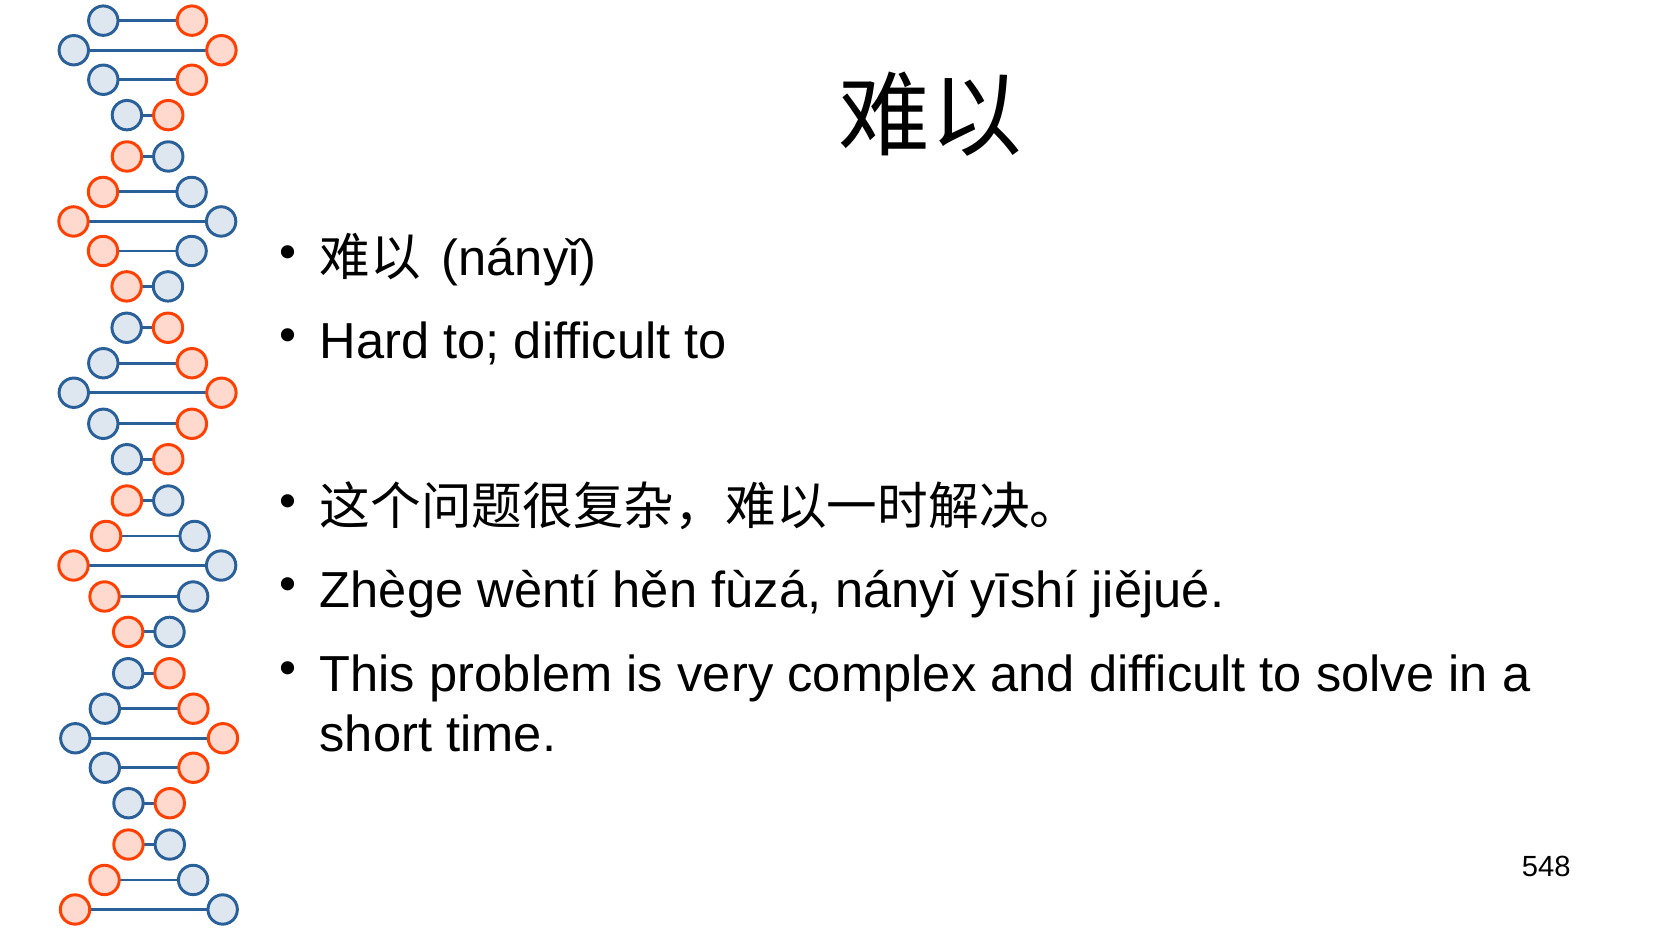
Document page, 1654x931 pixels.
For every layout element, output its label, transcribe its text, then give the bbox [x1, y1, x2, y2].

list 难以 (nányǐ) Hard to; difficult to 这个问题很复杂，难以一时解决。 Zhège wèntí hěn fùzá, nányǐ yīshí jiějué. This problem is very complex and difficult to solve in a short time. [265, 224, 1595, 764]
title 难以 [265, 35, 1595, 189]
